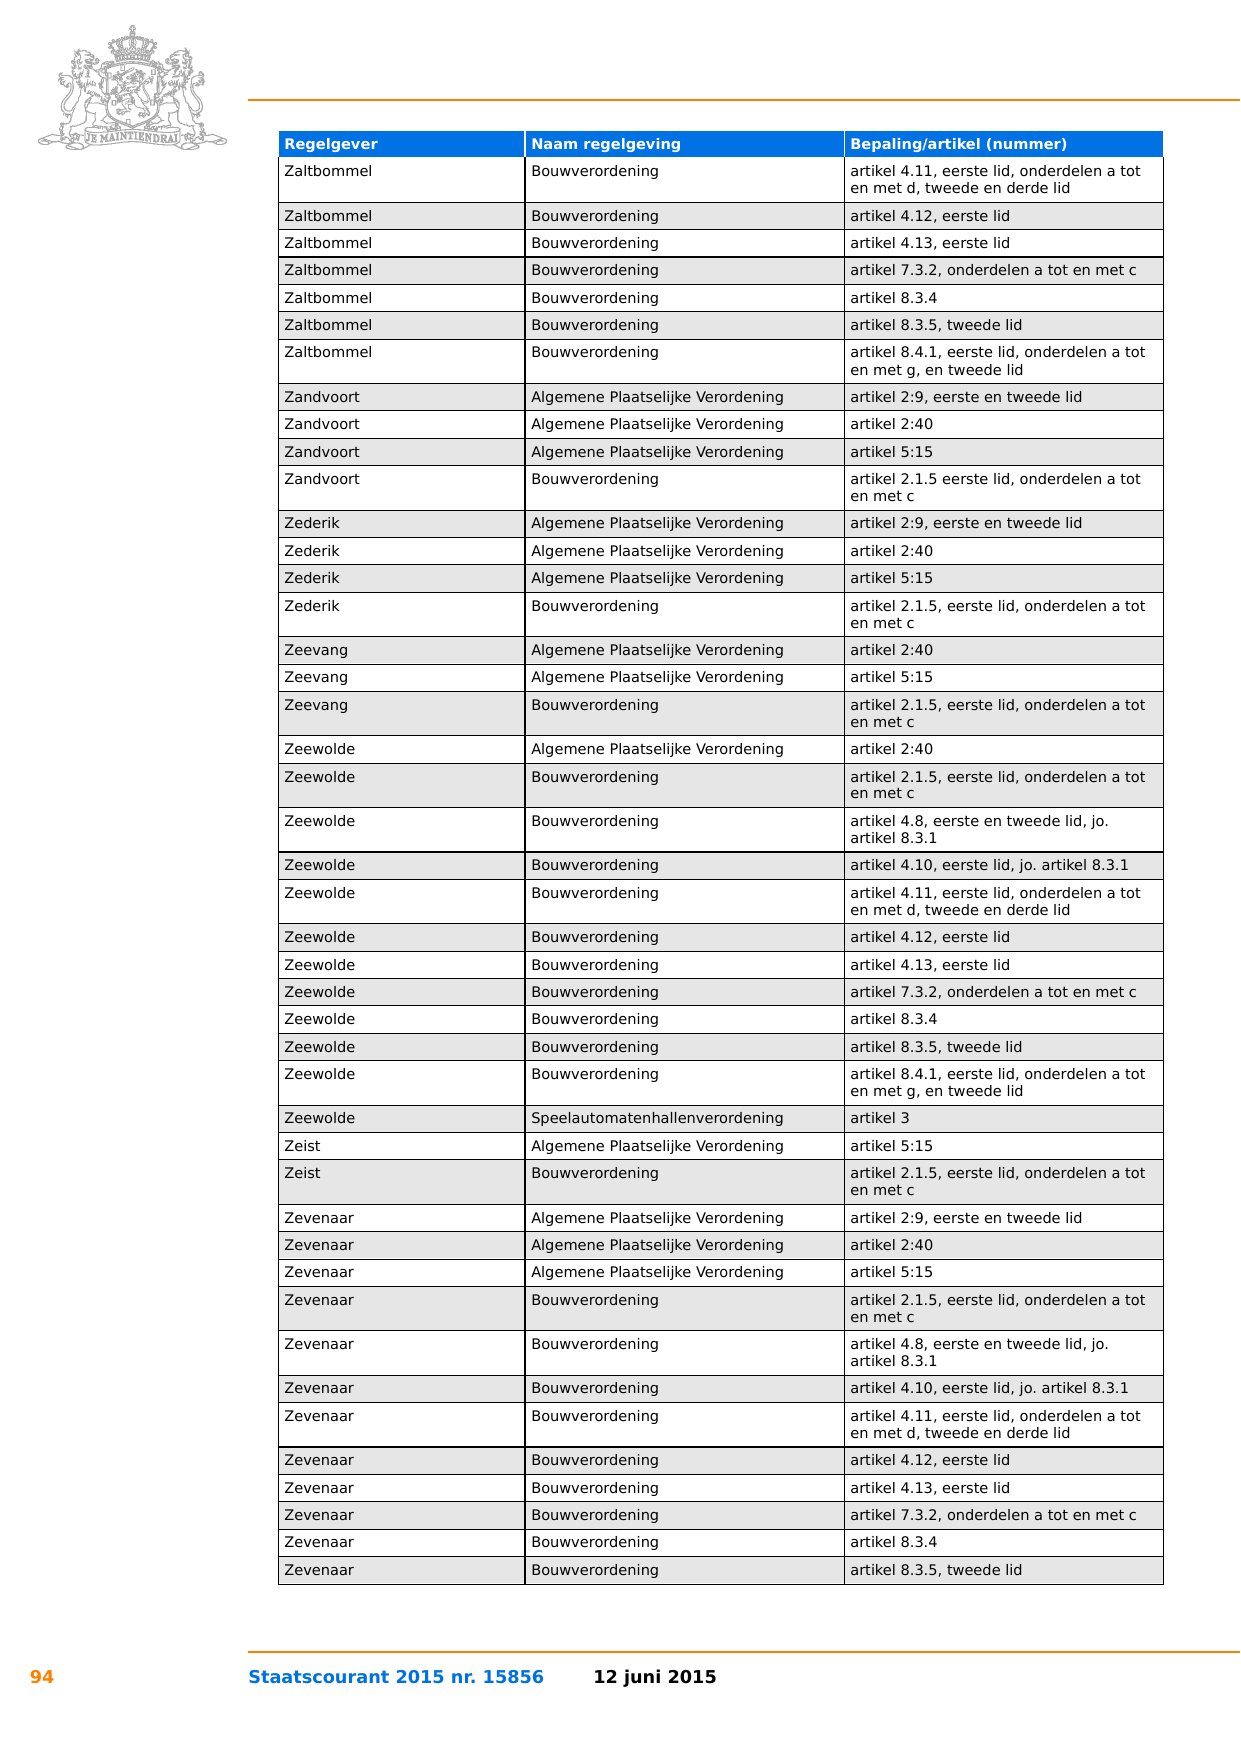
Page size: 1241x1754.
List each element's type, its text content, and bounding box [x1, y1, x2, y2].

table_cell Zeevang [279, 665, 524, 691]
table_cell artikel 8.4.1, eerste lid, onderdelen a tot en met g, en tweede lid [845, 340, 1163, 383]
table_cell Bouwverordening [526, 1160, 844, 1204]
table_cell Bouwverordening [526, 230, 844, 256]
table_cell Algemene Plaatselijke Verordening [526, 511, 844, 537]
table_cell Bouwverordening [526, 880, 844, 923]
table_cell artikel 2.1.5, eerste lid, onderdelen a tot en met c [845, 692, 1163, 735]
table_cell artikel 5:15 [845, 439, 1163, 465]
table_cell Zeewolde [279, 764, 524, 807]
table_cell Bouwverordening [526, 340, 844, 383]
table_cell Bouwverordening [526, 1475, 844, 1501]
table_cell Bouwverordening [526, 853, 844, 879]
table_cell artikel 8.3.4 [845, 285, 1163, 311]
table_cell Zederik [279, 511, 524, 537]
table_cell Zevenaar [279, 1232, 524, 1258]
table_cell Bouwverordening [526, 1502, 844, 1529]
table_cell Algemene Plaatselijke Verordening [526, 538, 844, 564]
table_cell Bouwverordening [526, 1557, 844, 1583]
table_cell Bouwverordening [526, 203, 844, 229]
table_cell artikel 4.8, eerste en tweede lid, jo. artikel 8.3.1 [845, 808, 1163, 851]
table_cell Zaltbommel [279, 203, 524, 229]
table_cell Bouwverordening [526, 466, 844, 509]
table_cell artikel 4.11, eerste lid, onderdelen a tot en met d, tweede en derde lid [845, 158, 1163, 202]
table_cell artikel 7.3.2, onderdelen a tot en met c [845, 258, 1163, 284]
table_cell artikel 8.4.1, eerste lid, onderdelen a tot en met g, en tweede lid [845, 1061, 1163, 1104]
table_cell Bouwverordening [526, 1061, 844, 1104]
picture [38, 25, 227, 150]
table_cell Zandvoort [279, 411, 524, 438]
table_cell Zeewolde [279, 1061, 524, 1104]
table_cell Bouwverordening [526, 258, 844, 284]
table_cell artikel 8.3.5, tweede lid [845, 1557, 1163, 1583]
table_cell artikel 8.3.5, tweede lid [845, 312, 1163, 339]
table_cell Zeevang [279, 637, 524, 663]
table_cell Zevenaar [279, 1530, 524, 1556]
table_cell artikel 2.1.5 eerste lid, onderdelen a tot en met c [845, 466, 1163, 509]
table_cell artikel 4.12, eerste lid [845, 1448, 1163, 1474]
table_cell Algemene Plaatselijke Verordening [526, 736, 844, 763]
table_cell Zeewolde [279, 979, 524, 1005]
table_cell Zandvoort [279, 466, 524, 509]
table_cell Bouwverordening [526, 1376, 844, 1402]
table_cell artikel 5:15 [845, 1133, 1163, 1159]
table_cell Zeist [279, 1133, 524, 1159]
table_cell Bouwverordening [526, 692, 844, 735]
table_cell Algemene Plaatselijke Verordening [526, 411, 844, 438]
table_cell Bouwverordening [526, 1034, 844, 1060]
table_cell Zevenaar [279, 1287, 524, 1330]
table_cell Zederik [279, 593, 524, 636]
table_cell artikel 5:15 [845, 1260, 1163, 1286]
table_cell artikel 2:40 [845, 411, 1163, 438]
table_cell Algemene Plaatselijke Verordening [526, 439, 844, 465]
table_cell artikel 4.13, eerste lid [845, 1475, 1163, 1501]
table_cell artikel 8.3.4 [845, 1006, 1163, 1033]
table_cell Zevenaar [279, 1557, 524, 1583]
table_cell artikel 2.1.5, eerste lid, onderdelen a tot en met c [845, 1287, 1163, 1330]
table_cell artikel 7.3.2, onderdelen a tot en met c [845, 979, 1163, 1005]
table_cell Zaltbommel [279, 285, 524, 311]
table_cell Algemene Plaatselijke Verordening [526, 1205, 844, 1231]
table_cell Zeevang [279, 692, 524, 735]
table_cell artikel 5:15 [845, 665, 1163, 691]
table_cell artikel 2:9, eerste en tweede lid [845, 384, 1163, 410]
table_cell Zandvoort [279, 384, 524, 410]
table_cell artikel 4.13, eerste lid [845, 952, 1163, 978]
table_cell Bouwverordening [526, 1448, 844, 1474]
table_cell Zevenaar [279, 1260, 524, 1286]
table_cell artikel 5:15 [845, 565, 1163, 592]
table_cell Zeewolde [279, 952, 524, 978]
table_cell artikel 8.3.4 [845, 1530, 1163, 1556]
table_cell Algemene Plaatselijke Verordening [526, 665, 844, 691]
table_cell Bouwverordening [526, 312, 844, 339]
table_cell Algemene Plaatselijke Verordening [526, 1133, 844, 1159]
table_cell Bouwverordening [526, 285, 844, 311]
table_header Regelgever [279, 131, 524, 157]
table_cell artikel 4.11, eerste lid, onderdelen a tot en met d, tweede en derde lid [845, 1403, 1163, 1446]
table_cell artikel 8.3.5, tweede lid [845, 1034, 1163, 1060]
table_cell Zaltbommel [279, 158, 524, 202]
table_cell artikel 7.3.2, onderdelen a tot en met c [845, 1502, 1163, 1529]
table_cell Zederik [279, 538, 524, 564]
table_cell artikel 4.8, eerste en tweede lid, jo. artikel 8.3.1 [845, 1331, 1163, 1375]
table_cell Algemene Plaatselijke Verordening [526, 565, 844, 592]
table_cell artikel 4.12, eerste lid [845, 203, 1163, 229]
table_cell artikel 4.10, eerste lid, jo. artikel 8.3.1 [845, 853, 1163, 879]
table_cell Zeewolde [279, 880, 524, 923]
table_cell Bouwverordening [526, 979, 844, 1005]
table_cell artikel 2.1.5, eerste lid, onderdelen a tot en met c [845, 1160, 1163, 1204]
table_cell Zeewolde [279, 924, 524, 951]
table_cell Zaltbommel [279, 312, 524, 339]
table_cell artikel 2:40 [845, 637, 1163, 663]
table_cell artikel 2:9, eerste en tweede lid [845, 1205, 1163, 1231]
table_cell Bouwverordening [526, 924, 844, 951]
table_cell artikel 2.1.5, eerste lid, onderdelen a tot en met c [845, 593, 1163, 636]
table_cell Bouwverordening [526, 1006, 844, 1033]
table_cell Zevenaar [279, 1403, 524, 1446]
table_cell Zaltbommel [279, 230, 524, 256]
table_cell Zeist [279, 1160, 524, 1204]
table_cell Algemene Plaatselijke Verordening [526, 637, 844, 663]
table_cell Zeewolde [279, 1106, 524, 1132]
table_cell Zaltbommel [279, 258, 524, 284]
table_cell Bouwverordening [526, 158, 844, 202]
table_cell artikel 2:40 [845, 538, 1163, 564]
table_cell Algemene Plaatselijke Verordening [526, 384, 844, 410]
table_cell Zeewolde [279, 853, 524, 879]
table_cell artikel 4.13, eerste lid [845, 230, 1163, 256]
table_cell Zeewolde [279, 736, 524, 763]
table_cell Zeewolde [279, 1034, 524, 1060]
table_cell Zeewolde [279, 1006, 524, 1033]
table_cell Algemene Plaatselijke Verordening [526, 1232, 844, 1258]
table_cell Bouwverordening [526, 952, 844, 978]
table_cell Zaltbommel [279, 340, 524, 383]
table_cell artikel 2:40 [845, 736, 1163, 763]
table_header Naam regelgeving [526, 131, 844, 157]
table_cell Speelautomatenhallenverordening [526, 1106, 844, 1132]
table_header Bepaling/artikel (nummer) [845, 131, 1163, 157]
table_cell Zevenaar [279, 1376, 524, 1402]
table_cell artikel 4.12, eerste lid [845, 924, 1163, 951]
table_cell artikel 4.11, eerste lid, onderdelen a tot en met d, tweede en derde lid [845, 880, 1163, 923]
table_cell artikel 2:9, eerste en tweede lid [845, 511, 1163, 537]
table_cell Bouwverordening [526, 1331, 844, 1375]
table_cell Bouwverordening [526, 1403, 844, 1446]
table_cell artikel 2:40 [845, 1232, 1163, 1258]
table_cell Zevenaar [279, 1331, 524, 1375]
table_cell Zevenaar [279, 1475, 524, 1501]
table_cell Zeewolde [279, 808, 524, 851]
table_cell Bouwverordening [526, 764, 844, 807]
table_cell artikel 2.1.5, eerste lid, onderdelen a tot en met c [845, 764, 1163, 807]
table_cell Algemene Plaatselijke Verordening [526, 1260, 844, 1286]
table_cell Zevenaar [279, 1205, 524, 1231]
table_cell Bouwverordening [526, 1530, 844, 1556]
table_cell Zevenaar [279, 1502, 524, 1529]
table_cell Bouwverordening [526, 593, 844, 636]
table_cell Bouwverordening [526, 1287, 844, 1330]
table_cell Bouwverordening [526, 808, 844, 851]
table_cell Zederik [279, 565, 524, 592]
table_cell artikel 4.10, eerste lid, jo. artikel 8.3.1 [845, 1376, 1163, 1402]
table_cell Zevenaar [279, 1448, 524, 1474]
table_cell Zandvoort [279, 439, 524, 465]
table_cell artikel 3 [845, 1106, 1163, 1132]
